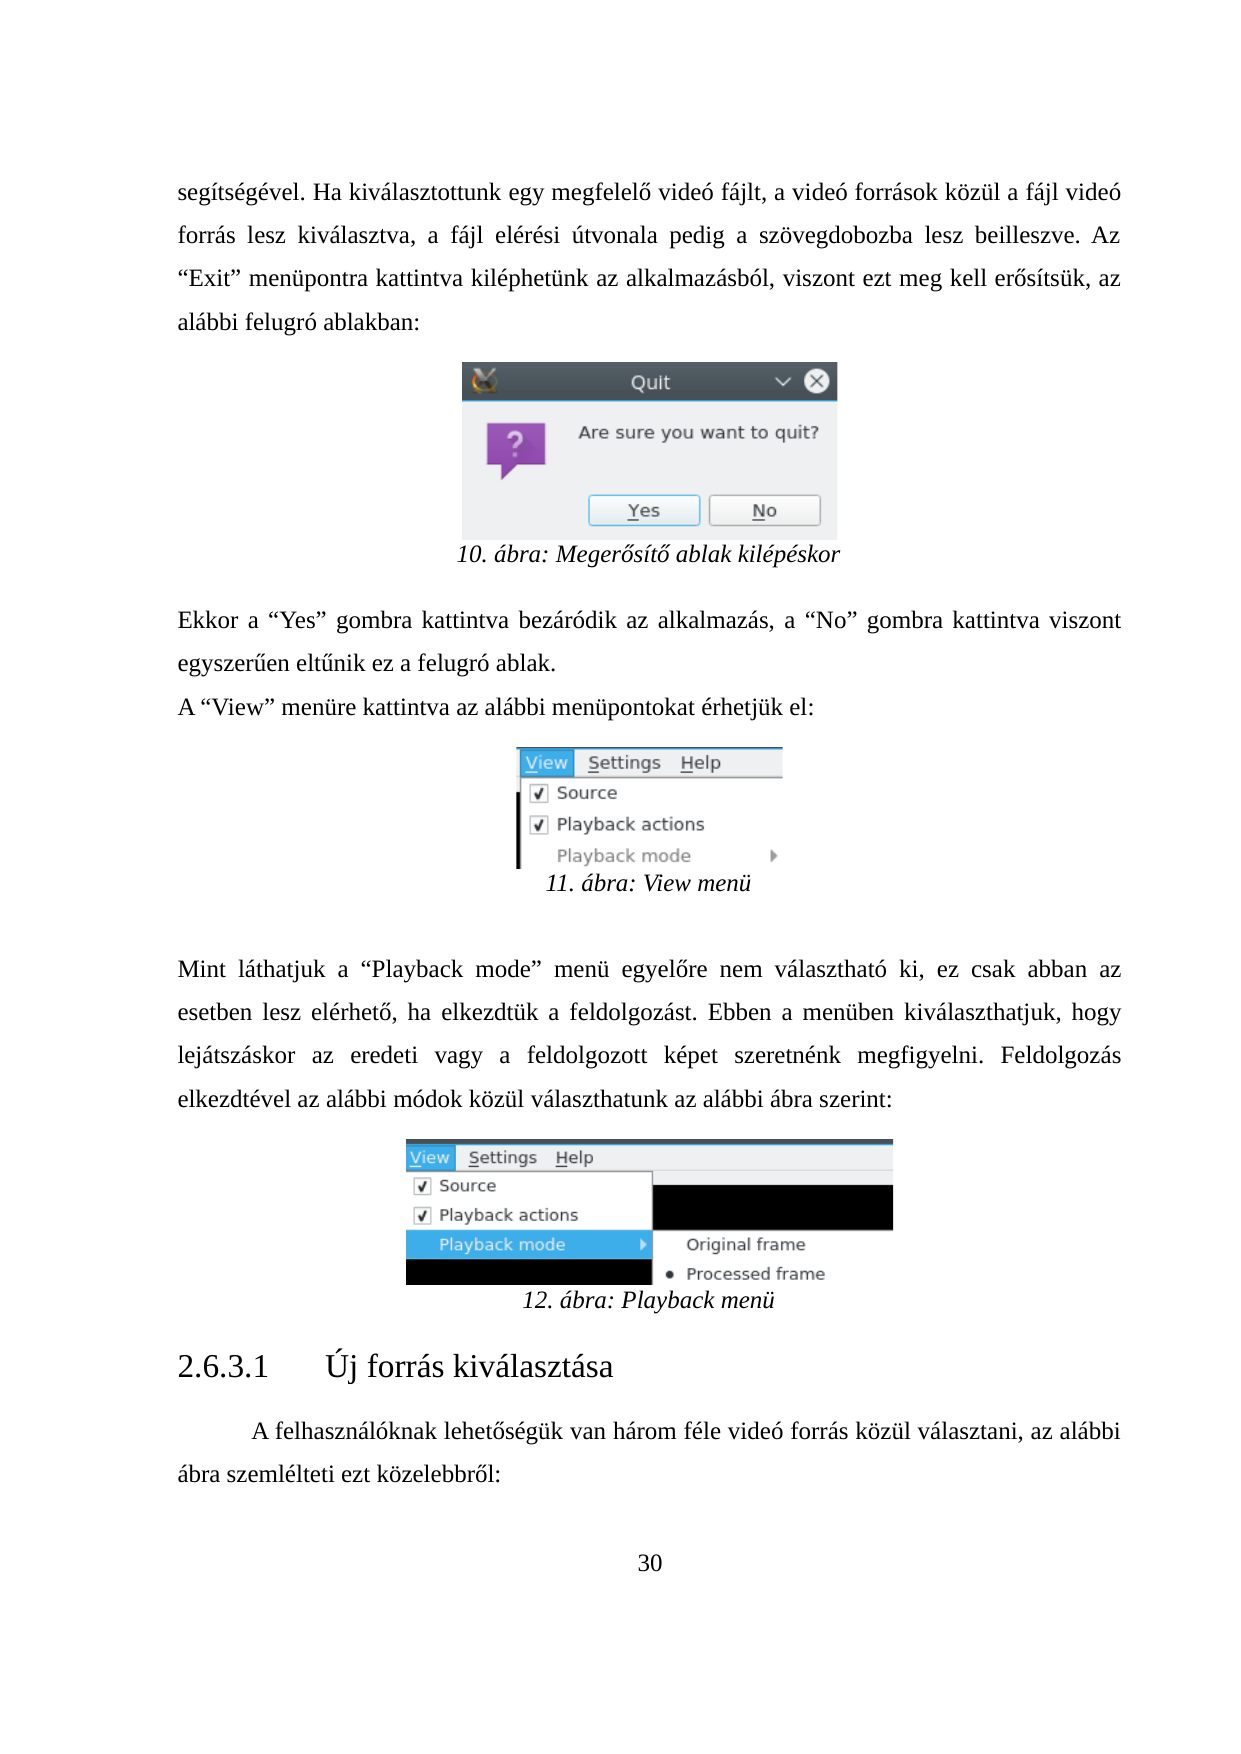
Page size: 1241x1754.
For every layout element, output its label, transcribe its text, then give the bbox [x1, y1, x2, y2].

text 12. ábra: Playback menü [406, 1285, 893, 1314]
subtitle Új forrás kiválasztása [177, 1127, 1122, 1384]
text segítségével. Ha kiválasztottunk egy megfelelő videó fájlt, a videó források közül a fájl videó forrás lesz kiválasztva, a fájl elérési útvonala pedig a szövegdobozba lesz beilleszve. Az “Exit” menüpontra kattintva kiléphetünk az alkalmazásból, viszont ezt meg kell erősítsük, az alábbi felugró ablakban: [177, 177, 1122, 335]
picture [462, 362, 838, 540]
picture [406, 1139, 894, 1285]
text A felhasználóknak lehetőségük van három féle videó forrás közül választani, az alábbi ábra szemlélteti ezt közelebbről: [177, 1416, 1122, 1488]
text Mint láthatjuk a “Playback mode” menü egyelőre nem választható ki, ez csak abban az esetben lesz elérhető, ha elkezdtük a feldolgozást. Ebben a menüben kiválaszthatjuk, hogy lejátszáskor az eredeti vagy a feldolgozott képet szeretnénk megfigyelni. Feldolgozás elkezdtével az alábbi módok közül választhatunk az alábbi ábra szerint: [177, 954, 1122, 1112]
picture [516, 747, 783, 869]
text A “View” menüre kattintva az alábbi menüpontokat érhetjük el: [177, 692, 1122, 720]
text 11. ábra: View menü [516, 869, 783, 897]
text Ekkor a “Yes” gombra kattintva bezáródik az alkalmazás, a “No” gombra kattintva viszont egyszerűen eltűnik ez a felugró ablak. [177, 350, 1122, 677]
text 10. ábra: Megerősítő ablak kilépéskor [454, 362, 845, 568]
